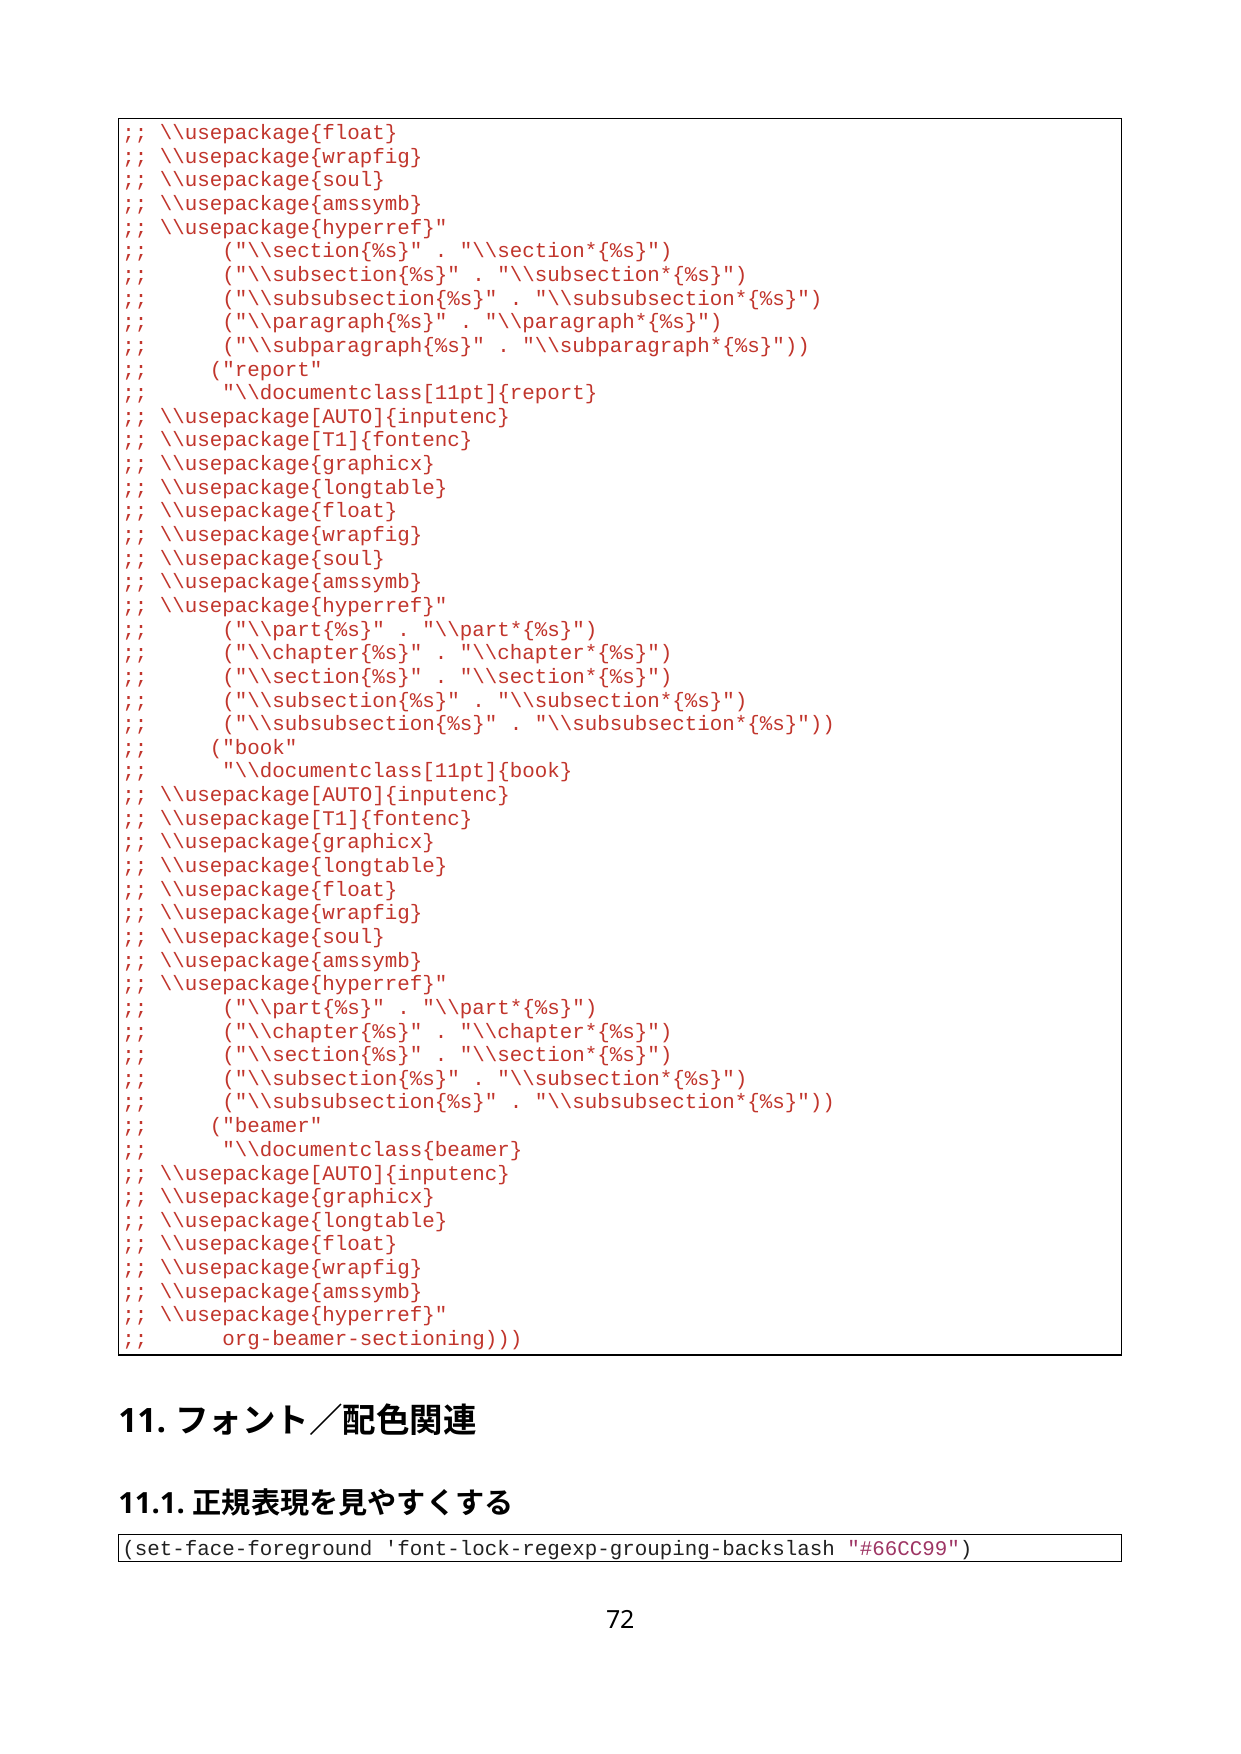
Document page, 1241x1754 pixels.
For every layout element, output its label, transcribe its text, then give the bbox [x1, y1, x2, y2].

text ;; ("\\subsection{%s}" . "\\subsection*{%s}") [119, 686, 1121, 709]
text ;; \\usepackage{float} [119, 1229, 1121, 1253]
subtitle フォント／配色関連 [118, 1393, 1122, 1442]
text ;; ("\\subsubsection{%s}" . "\\subsubsection*{%s}")) [119, 709, 1121, 733]
text ;; \\usepackage{amssymb} [119, 946, 1121, 969]
text ;; ("\\part{%s}" . "\\part*{%s}") [119, 993, 1121, 1017]
text ;; "\\documentclass{beamer} [119, 1135, 1121, 1158]
text ;; ("\\subsection{%s}" . "\\subsection*{%s}") [119, 260, 1121, 284]
text ;; ("\\subsubsection{%s}" . "\\subsubsection*{%s}") [119, 284, 1121, 307]
text ;; \\usepackage{amssymb} [119, 1277, 1121, 1300]
text ;; \\usepackage{graphicx} [119, 449, 1121, 473]
text ;; \\usepackage{amssymb} [119, 189, 1121, 213]
text ;; \\usepackage{soul} [119, 165, 1121, 189]
text ;; \\usepackage{graphicx} [119, 827, 1121, 851]
text ;; \\usepackage{hyperref}" [119, 213, 1121, 236]
text ;; \\usepackage{soul} [119, 544, 1121, 567]
text ;; \\usepackage{wrapfig} [119, 142, 1121, 165]
text ;; \\usepackage{amssymb} [119, 567, 1121, 591]
text ;; "\\documentclass[11pt]{report} [119, 378, 1121, 402]
text ;; ("\\part{%s}" . "\\part*{%s}") [119, 615, 1121, 638]
text ;; \\usepackage{longtable} [119, 1206, 1121, 1229]
text ;; \\usepackage{wrapfig} [119, 898, 1121, 922]
text ;; \\usepackage[AUTO]{inputenc} [119, 1158, 1121, 1182]
text ;; \\usepackage{float} [119, 496, 1121, 520]
text ;; ("\\chapter{%s}" . "\\chapter*{%s}") [119, 638, 1121, 662]
text ;; ("book" [119, 733, 1121, 757]
text ;; ("report" [119, 354, 1121, 378]
text ;; \\usepackage[T1]{fontenc} [119, 426, 1121, 449]
text ;; \\usepackage[AUTO]{inputenc} [119, 780, 1121, 804]
text (set-face-foreground 'font-lock-regexp-grouping-backslash "#66CC99") [119, 1535, 1121, 1561]
text ;; ("\\section{%s}" . "\\section*{%s}") [119, 236, 1121, 260]
text ;; ("\\section{%s}" . "\\section*{%s}") [119, 1040, 1121, 1064]
text ;; \\usepackage{longtable} [119, 851, 1121, 875]
text ;; ("\\subsubsection{%s}" . "\\subsubsection*{%s}")) [119, 1088, 1121, 1111]
text ;; ("\\section{%s}" . "\\section*{%s}") [119, 662, 1121, 686]
text ;; \\usepackage[T1]{fontenc} [119, 804, 1121, 827]
text ;; \\usepackage{wrapfig} [119, 1253, 1121, 1277]
text ;; "\\documentclass[11pt]{book} [119, 757, 1121, 780]
subtitle 正規表現を見やすくする [118, 1479, 1122, 1522]
text ;; \\usepackage{soul} [119, 922, 1121, 946]
text ;; org-beamer-sectioning))) [119, 1324, 1121, 1354]
text ;; ("\\subsection{%s}" . "\\subsection*{%s}") [119, 1064, 1121, 1088]
text ;; ("\\paragraph{%s}" . "\\paragraph*{%s}") [119, 307, 1121, 331]
text ;; \\usepackage{hyperref}" [119, 591, 1121, 615]
text ;; \\usepackage{hyperref}" [119, 969, 1121, 993]
text ;; \\usepackage{hyperref}" [119, 1300, 1121, 1324]
text ;; \\usepackage{graphicx} [119, 1182, 1121, 1206]
text ;; ("\\subparagraph{%s}" . "\\subparagraph*{%s}")) [119, 331, 1121, 354]
text ;; \\usepackage{float} [119, 119, 1121, 142]
text ;; \\usepackage{wrapfig} [119, 520, 1121, 544]
text ;; \\usepackage{longtable} [119, 473, 1121, 496]
text ;; \\usepackage[AUTO]{inputenc} [119, 402, 1121, 426]
text ;; ("\\chapter{%s}" . "\\chapter*{%s}") [119, 1017, 1121, 1040]
text ;; ("beamer" [119, 1111, 1121, 1135]
text ;; \\usepackage{float} [119, 875, 1121, 898]
